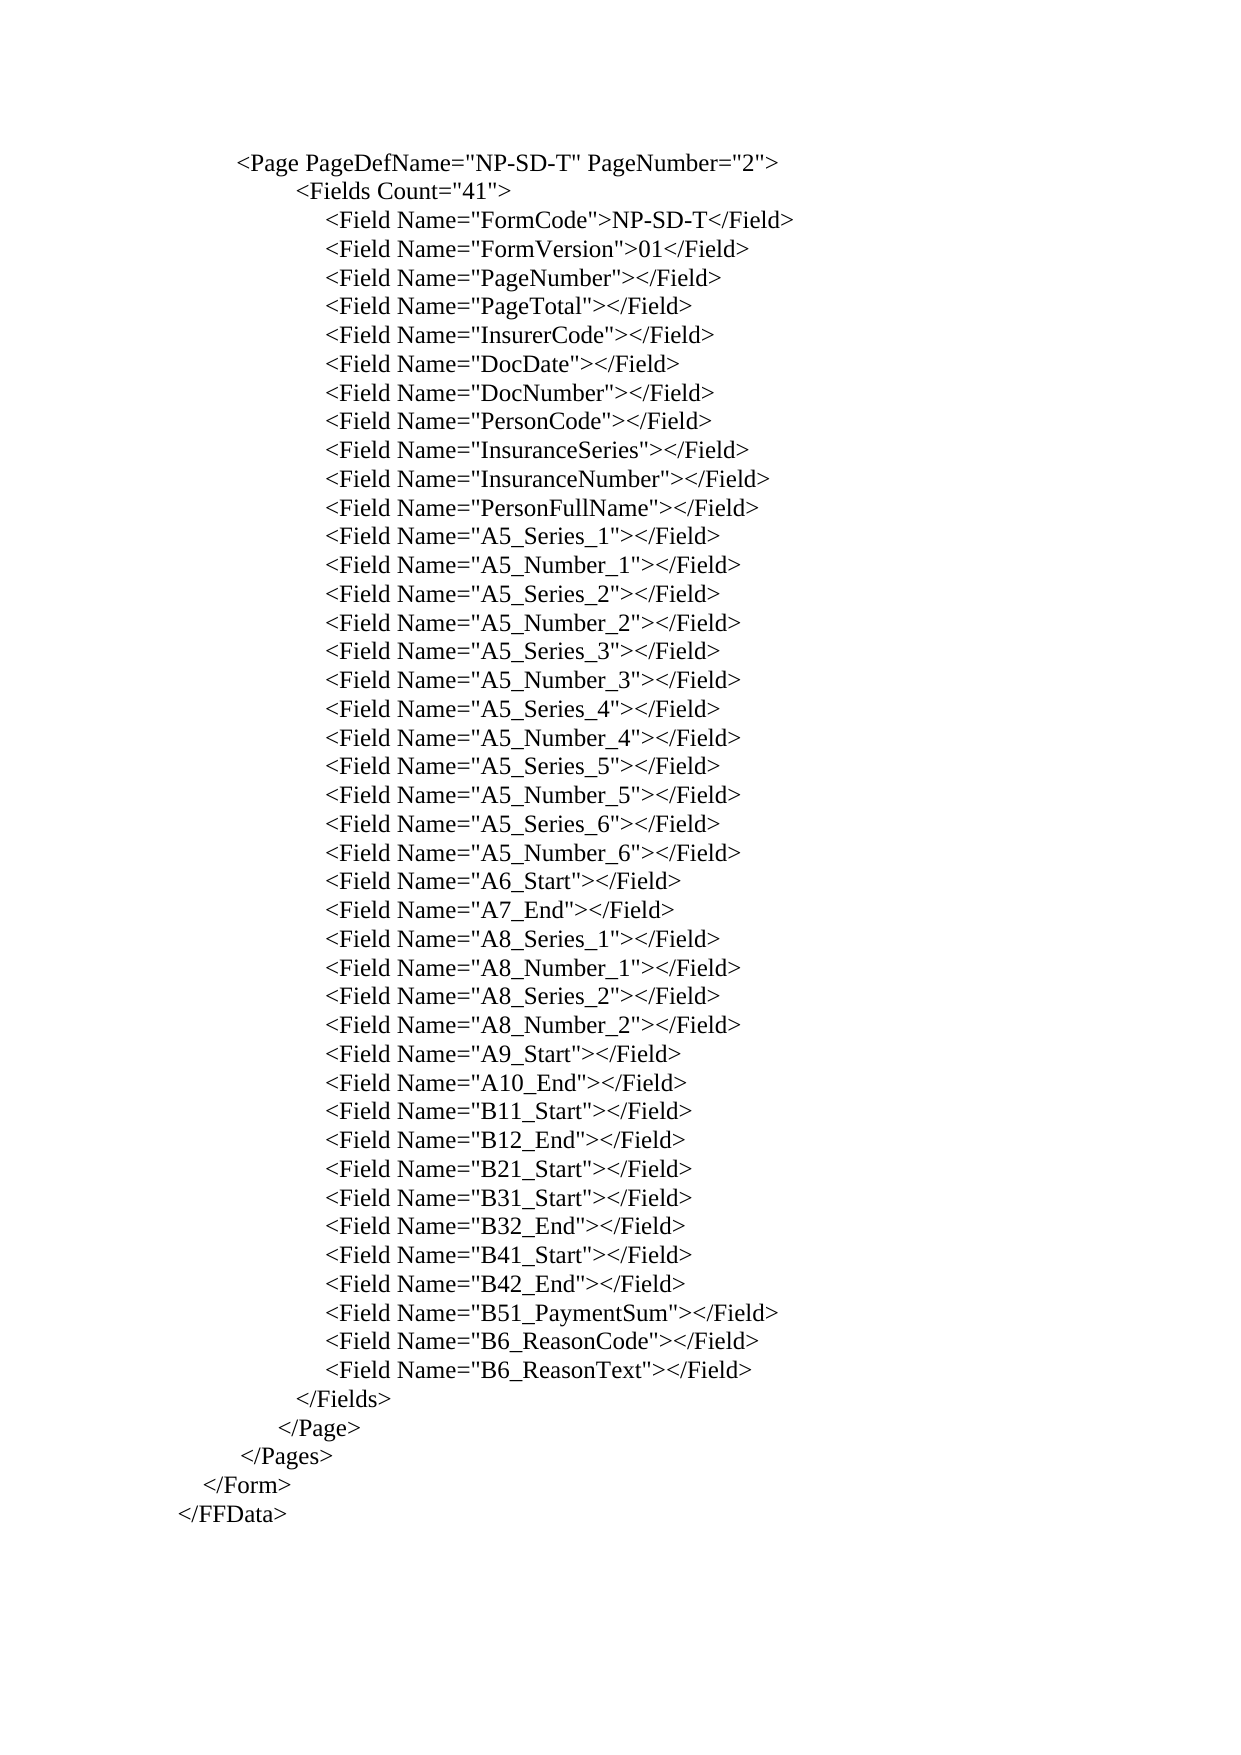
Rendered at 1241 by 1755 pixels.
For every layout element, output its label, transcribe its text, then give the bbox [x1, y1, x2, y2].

text <Field Name="A5_Series_6"></Field> [177, 809, 1122, 838]
text <Field Name="PersonFullName"></Field> [177, 493, 1122, 521]
text <Field Name="A6_Start"></Field> [177, 866, 1122, 895]
text <Field Name="FormCode">NP-SD-T</Field> [177, 205, 1122, 234]
text <Field Name="PageNumber"></Field> [177, 263, 1122, 291]
text <Field Name="B6_ReasonText"></Field> [177, 1355, 1122, 1384]
text <Field Name="A5_Number_6"></Field> [177, 838, 1122, 866]
text <Field Name="PageTotal"></Field> [177, 291, 1122, 320]
text <Fields Count="41"> [177, 176, 1122, 205]
text </Page> [177, 1413, 1122, 1441]
text <Field Name="A5_Number_1"></Field> [177, 550, 1122, 579]
text <Field Name="B11_Start"></Field> [177, 1096, 1122, 1125]
text <Field Name="A5_Series_4"></Field> [177, 694, 1122, 723]
text <Field Name="InsuranceSeries"></Field> [177, 435, 1122, 464]
text <Field Name="B41_Start"></Field> [177, 1240, 1122, 1269]
text <Field Name="A5_Series_3"></Field> [177, 636, 1122, 665]
text <Field Name="B51_PaymentSum"></Field> [177, 1298, 1122, 1326]
text <Field Name="DocDate"></Field> [177, 349, 1122, 378]
text <Field Name="B12_End"></Field> [177, 1125, 1122, 1154]
text <Field Name="A5_Series_1"></Field> [177, 521, 1122, 550]
text <Field Name="A7_End"></Field> [177, 895, 1122, 924]
text <Field Name="B32_End"></Field> [177, 1211, 1122, 1240]
text <Field Name="InsurerCode"></Field> [177, 320, 1122, 349]
text <Field Name="FormVersion">01</Field> [177, 234, 1122, 263]
text <Field Name="A8_Series_2"></Field> [177, 981, 1122, 1010]
text <Field Name="B21_Start"></Field> [177, 1154, 1122, 1183]
text <Field Name="A5_Series_2"></Field> [177, 579, 1122, 608]
text <Field Name="A5_Number_4"></Field> [177, 723, 1122, 751]
text <Field Name="B42_End"></Field> [177, 1269, 1122, 1298]
text <Field Name="A8_Number_1"></Field> [177, 953, 1122, 981]
text </Fields> [177, 1384, 1122, 1413]
text <Field Name="A10_End"></Field> [177, 1068, 1122, 1096]
text </Form> [177, 1470, 1122, 1499]
text <Field Name="B6_ReasonCode"></Field> [177, 1326, 1122, 1355]
text <Field Name="PersonCode"></Field> [177, 406, 1122, 435]
text <Field Name="A5_Number_5"></Field> [177, 780, 1122, 809]
text <Field Name="A9_Start"></Field> [177, 1039, 1122, 1068]
text <Field Name="B31_Start"></Field> [177, 1183, 1122, 1211]
text </FFData> [177, 1499, 1122, 1528]
text <Field Name="A8_Number_2"></Field> [177, 1010, 1122, 1039]
text <Field Name="DocNumber"></Field> [177, 378, 1122, 406]
text <Page PageDefName="NP-SD-T" PageNumber="2"> [177, 148, 1122, 176]
text <Field Name="A5_Number_2"></Field> [177, 608, 1122, 636]
text <Field Name="A5_Number_3"></Field> [177, 665, 1122, 694]
text </Pages> [177, 1441, 1122, 1470]
text <Field Name="A5_Series_5"></Field> [177, 751, 1122, 780]
text <Field Name="A8_Series_1"></Field> [177, 924, 1122, 953]
text <Field Name="InsuranceNumber"></Field> [177, 464, 1122, 493]
